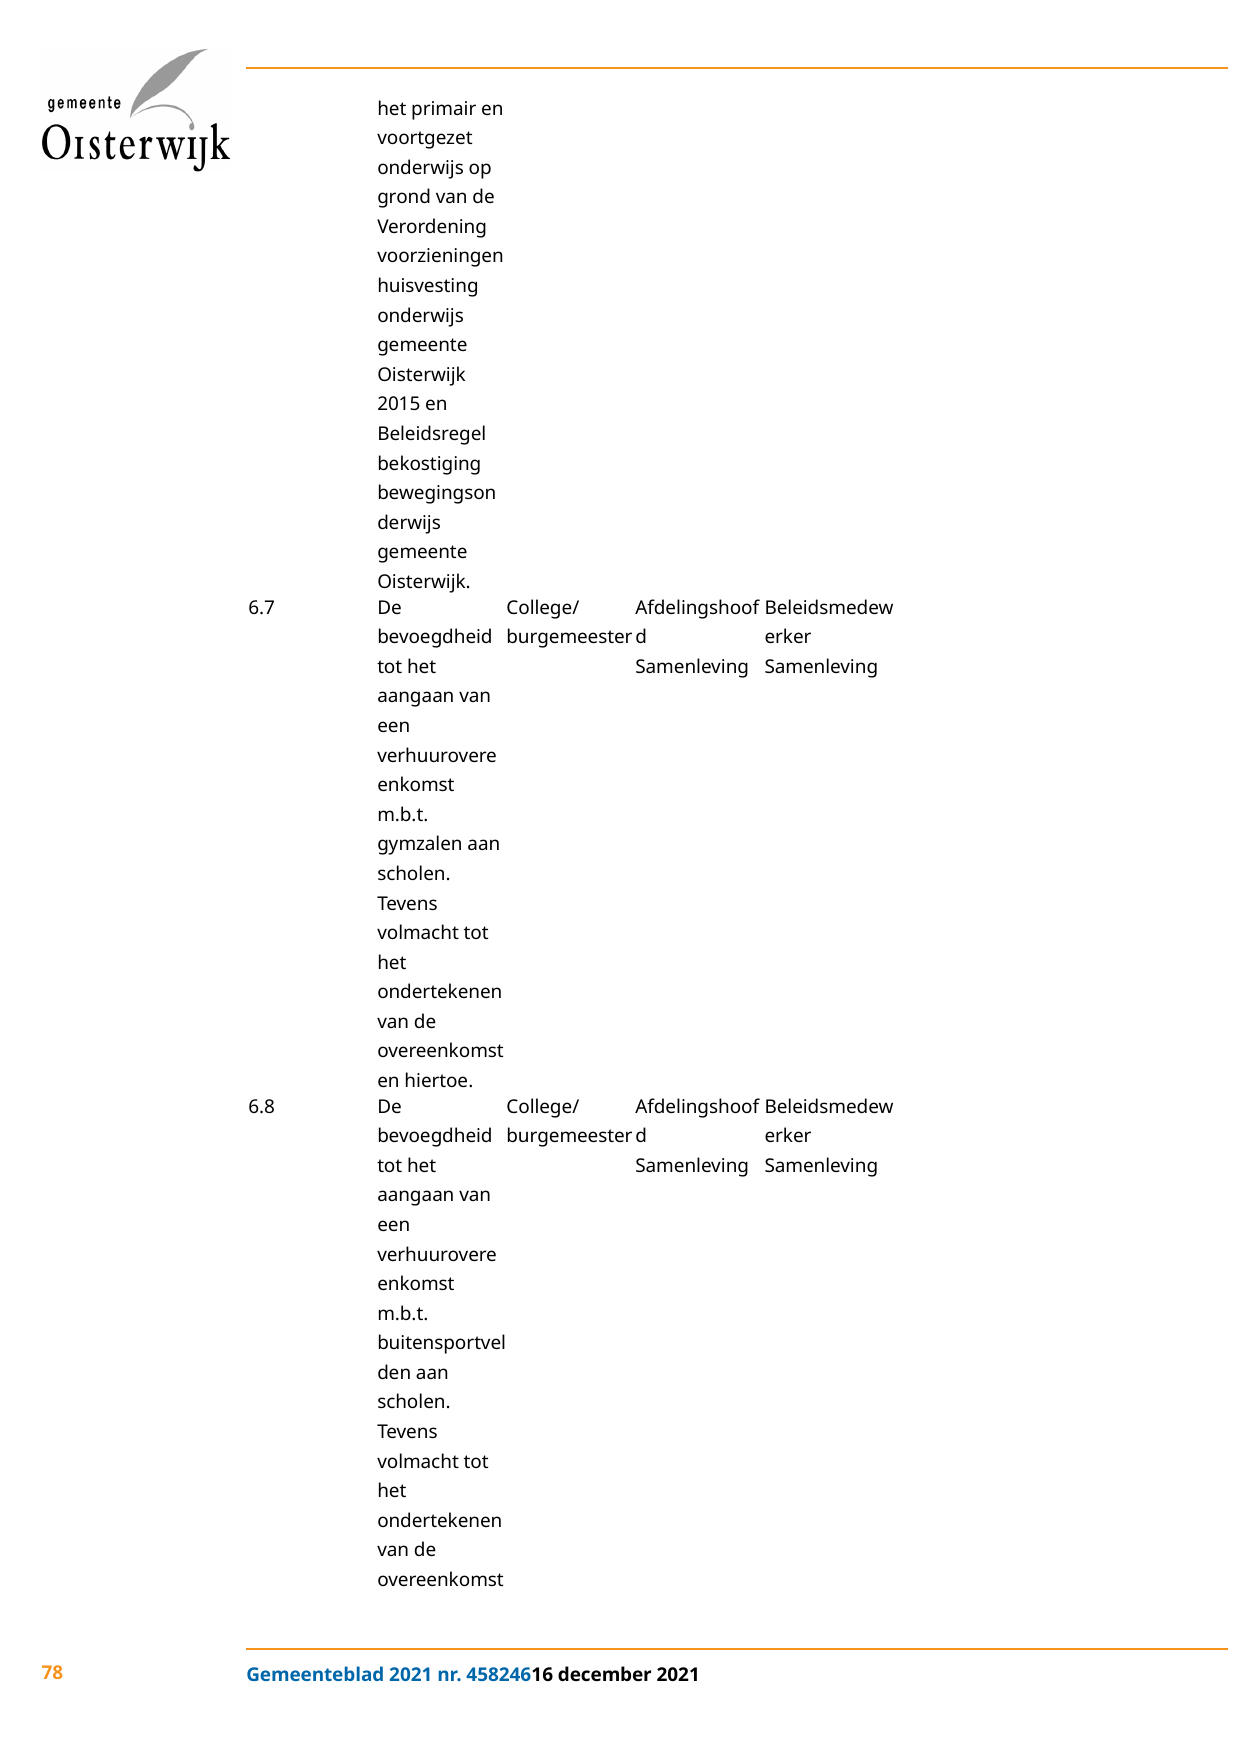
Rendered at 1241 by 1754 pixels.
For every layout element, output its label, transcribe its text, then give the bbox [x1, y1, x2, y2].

table_cell Beleidsmedewerker Samenleving [764, 1093, 893, 1592]
table_cell College/burgemeester [506, 1093, 635, 1592]
table_cell [635, 95, 764, 594]
table_cell [894, 594, 1022, 1093]
table_cell 6.7 [248, 594, 377, 1093]
table_cell College/burgemeester [506, 594, 635, 1093]
table_cell [764, 95, 893, 594]
table_cell Afdelingshoofd Samenleving [635, 594, 764, 1093]
table_cell [1023, 594, 1152, 1093]
table_cell De bevoegdheid tot het aangaan van een verhuurovereenkomst m.b.t. buitensportvelden aan scholen. Tevens volmacht tot het ondertekenen van de overeenkomst [377, 1093, 506, 1592]
table_cell 6.8 [248, 1093, 377, 1592]
table_cell [1023, 95, 1152, 594]
table_cell het primair en voortgezet onderwijs op grond van de Verordening voorzieningen huisvesting onderwijs gemeente Oisterwijk 2015 en Beleidsregel bekostiging bewegingsonderwijs gemeente Oisterwijk. [377, 95, 506, 594]
table_cell [506, 95, 635, 594]
table_cell De bevoegdheid tot het aangaan van een verhuurovereenkomst m.b.t. gymzalen aan scholen. Tevens volmacht tot het ondertekenen van de overeenkomsten hiertoe. [377, 594, 506, 1093]
table_cell Afdelingshoofd Samenleving [635, 1093, 764, 1592]
table_cell [894, 1093, 1022, 1592]
table_cell Beleidsmedewerker Samenleving [764, 594, 893, 1093]
table_cell [894, 95, 1022, 594]
table_cell [248, 95, 377, 594]
picture [41, 47, 231, 172]
table_cell [1023, 1093, 1152, 1592]
